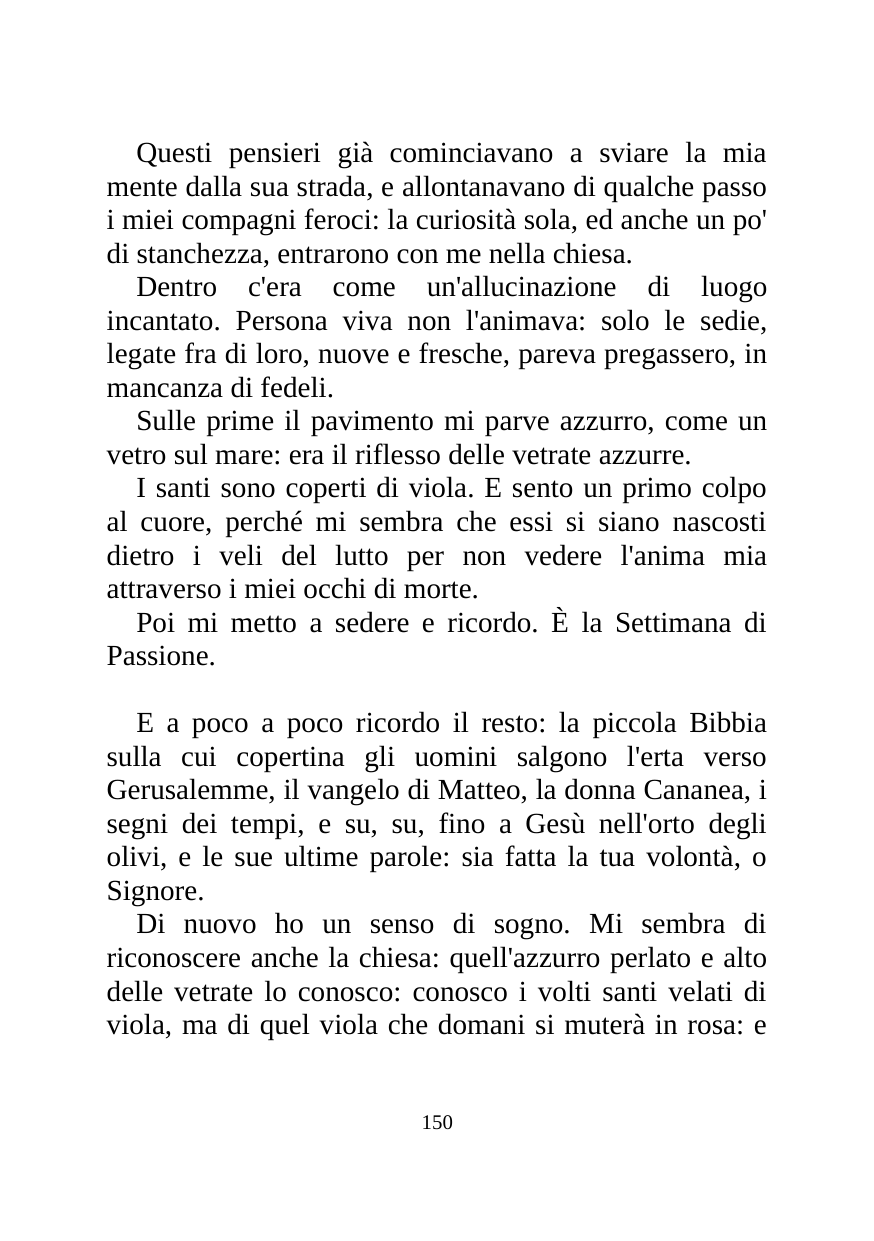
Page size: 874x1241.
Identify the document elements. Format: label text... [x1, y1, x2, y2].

text I santi sono coperti di viola. E sento un primo colpo al cuore, perché mi sembra che essi si siano nascosti dietro i veli del lutto per non vedere l'anima mia attraverso i miei occhi di morte. [106, 471, 768, 605]
text Questi pensieri già cominciavano a sviare la mia mente dalla sua strada, e allontanavano di qualche passo i miei compagni feroci: la curiosità sola, ed anche un po' di stanchezza, entrarono con me nella chiesa. [106, 135, 768, 269]
text E a poco a poco ricordo il resto: la piccola Bibbia sulla cui copertina gli uomini salgono l'erta verso Gerusalemme, il vangelo di Matteo, la donna Cananea, i segni dei tempi, e su, su, fino a Gesù nell'orto degli olivi, e le sue ultime parole: sia fatta la tua volontà, o Signore. [106, 705, 768, 907]
text Poi mi metto a sedere e ricordo. È la Settimana di Passione. [106, 605, 768, 672]
text Di nuovo ho un senso di sogno. Mi sembra di riconoscere anche la chiesa: quell'azzurro perlato e alto delle vetrate lo conosco: conosco i volti santi velati di viola, ma di quel viola che domani si muterà in rosa: e [106, 907, 768, 1041]
text Sulle prime il pavimento mi parve azzurro, come un vetro sul mare: era il riflesso delle vetrate azzurre. [106, 403, 768, 471]
text Dentro c'era come un'allucinazione di luogo incantato. Persona viva non l'animava: solo le sedie, legate fra di loro, nuove e fresche, pareva pregassero, in mancanza di fedeli. [106, 269, 768, 403]
